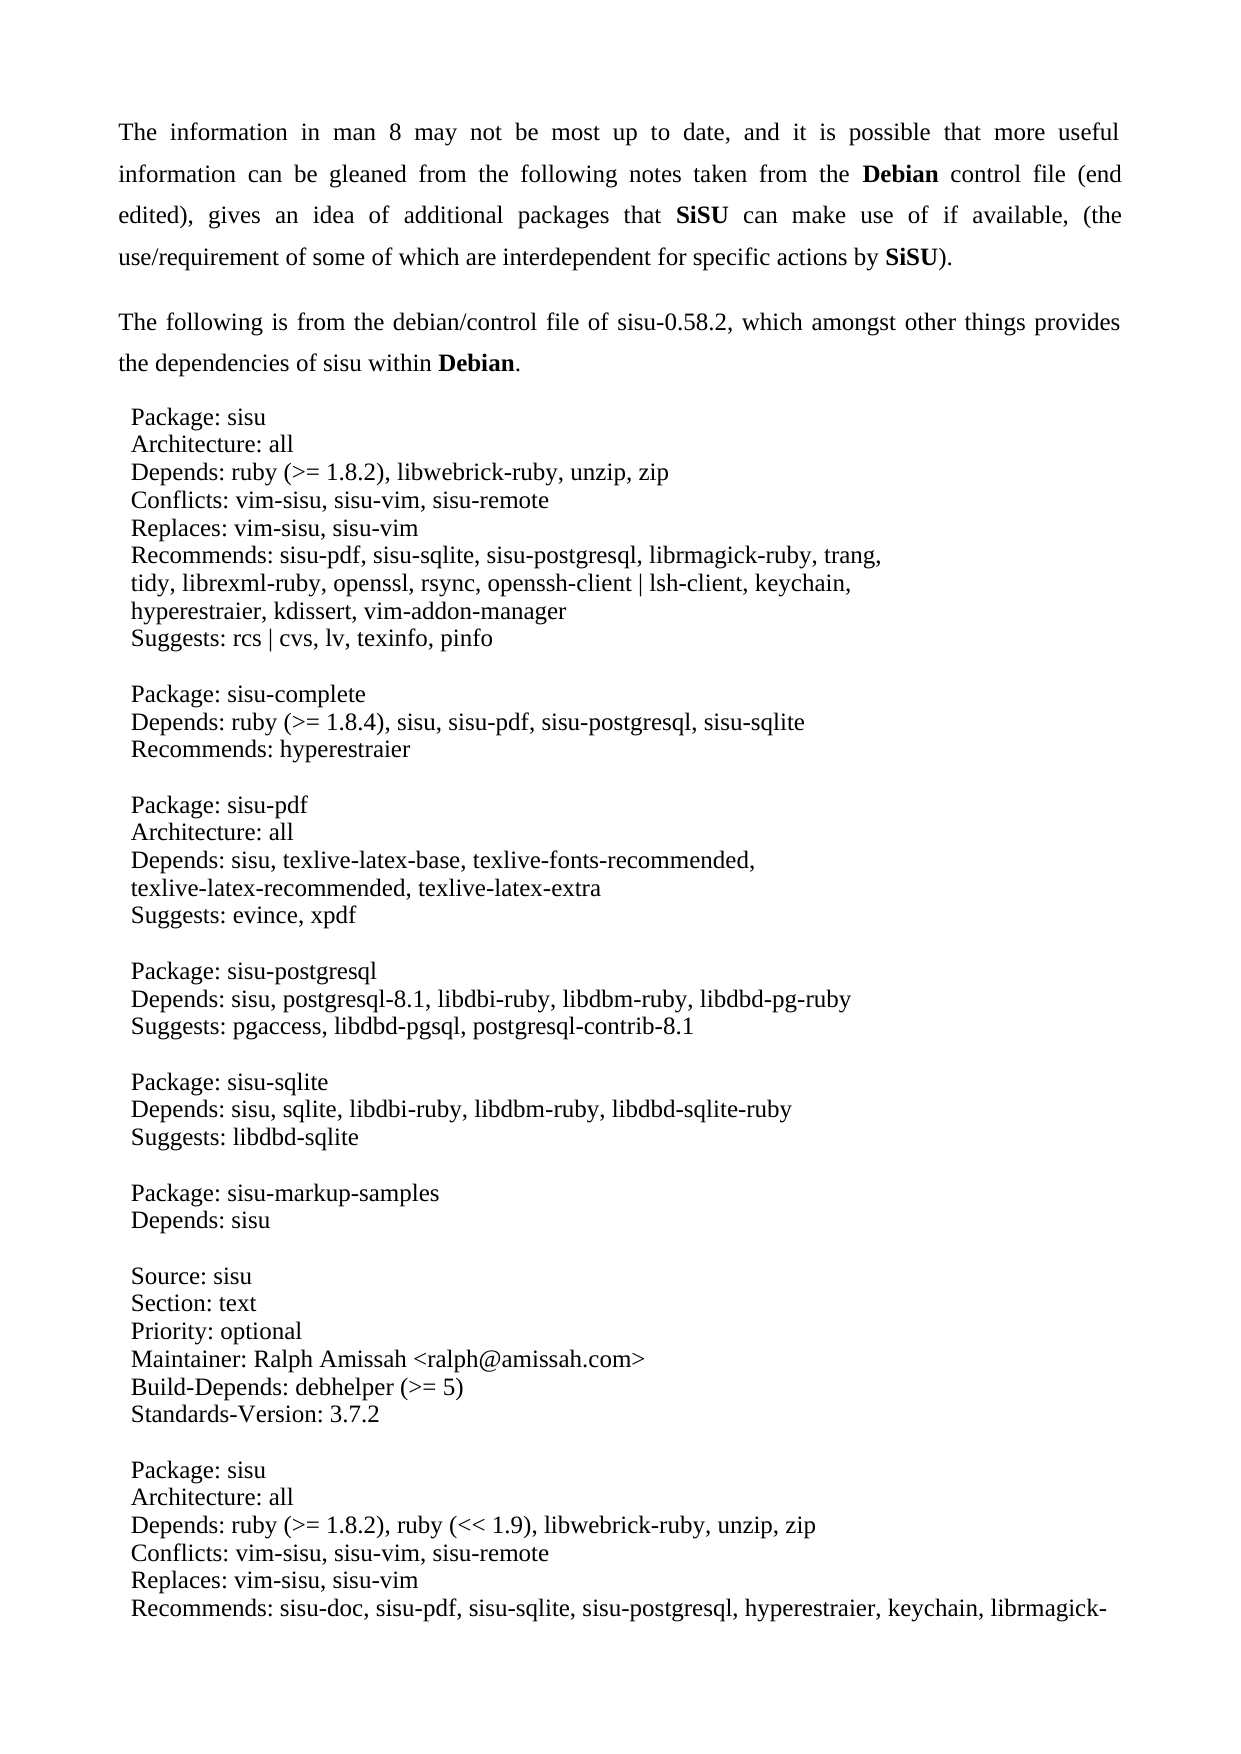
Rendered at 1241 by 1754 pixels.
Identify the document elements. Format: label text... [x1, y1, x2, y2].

text Depends: ruby (>= 1.8.2), ruby (<< 1.9), libwebrick-ruby, unzip, zip [118, 1511, 1122, 1539]
text Suggests: evince, xpdf [118, 902, 1122, 929]
text Source: sisu [118, 1262, 1122, 1289]
text texlive-latex-recommended, texlive-latex-extra [118, 874, 1122, 902]
text Suggests: libdbd-sqlite [118, 1123, 1122, 1151]
text Depends: ruby (>= 1.8.4), sisu, sisu-pdf, sisu-postgresql, sisu-sqlite [118, 708, 1122, 735]
text Architecture: all [118, 431, 1122, 458]
text Depends: sisu, sqlite, libdbi-ruby, libdbm-ruby, libdbd-sqlite-ruby [118, 1096, 1122, 1123]
text Package: sisu [118, 403, 1122, 431]
text Package: sisu-markup-samples [118, 1179, 1122, 1206]
text Depends: sisu, postgresql-8.1, libdbi-ruby, libdbm-ruby, libdbd-pg-ruby [118, 985, 1122, 1012]
text Conflicts: vim-sisu, sisu-vim, sisu-remote [118, 486, 1122, 514]
text Replaces: vim-sisu, sisu-vim [118, 514, 1122, 541]
text tidy, librexml-ruby, openssl, rsync, openssh-client | lsh-client, keychain, [118, 569, 1122, 597]
text Package: sisu-complete [118, 680, 1122, 708]
text Standards-Version: 3.7.2 [118, 1400, 1122, 1428]
text Package: sisu-postgresql [118, 957, 1122, 985]
text Maintainer: Ralph Amissah <ralph@amissah.com> [118, 1345, 1122, 1373]
text The following is from the debian/control file of sisu-0.58.2, which amongst other things provides the dependencies of sisu within Debian. [118, 308, 1122, 377]
text Suggests: pgaccess, libdbd-pgsql, postgresql-contrib-8.1 [118, 1012, 1122, 1040]
text hyperestraier, kdissert, vim-addon-manager [118, 597, 1122, 624]
text Depends: sisu [118, 1206, 1122, 1234]
text Conflicts: vim-sisu, sisu-vim, sisu-remote [118, 1539, 1122, 1567]
text Package: sisu-pdf [118, 791, 1122, 818]
text Section: text [118, 1289, 1122, 1317]
text Recommends: sisu-doc, sisu-pdf, sisu-sqlite, sisu-postgresql, hyperestraier, keychain, librmagick- [118, 1594, 1122, 1622]
text Depends: ruby (>= 1.8.2), libwebrick-ruby, unzip, zip [118, 458, 1122, 486]
text Build-Depends: debhelper (>= 5) [118, 1373, 1122, 1400]
text Architecture: all [118, 1483, 1122, 1511]
text Package: sisu [118, 1456, 1122, 1483]
text Replaces: vim-sisu, sisu-vim [118, 1567, 1122, 1594]
text The information in man 8 may not be most up to date, and it is possible that more useful information can be gleaned from the following notes taken from the Debian control file (end edited), gives an idea of additional packages that SiSU can make use of if available, (the use/requirement of some of which are interdependent for specific actions by SiSU). [118, 118, 1122, 271]
text Recommends: sisu-pdf, sisu-sqlite, sisu-postgresql, librmagick-ruby, trang, [118, 541, 1122, 569]
text Architecture: all [118, 818, 1122, 846]
text Package: sisu-sqlite [118, 1068, 1122, 1096]
text Depends: sisu, texlive-latex-base, texlive-fonts-recommended, [118, 846, 1122, 874]
text Recommends: hyperestraier [118, 735, 1122, 763]
text Priority: optional [118, 1317, 1122, 1345]
text Suggests: rcs | cvs, lv, texinfo, pinfo [118, 624, 1122, 652]
